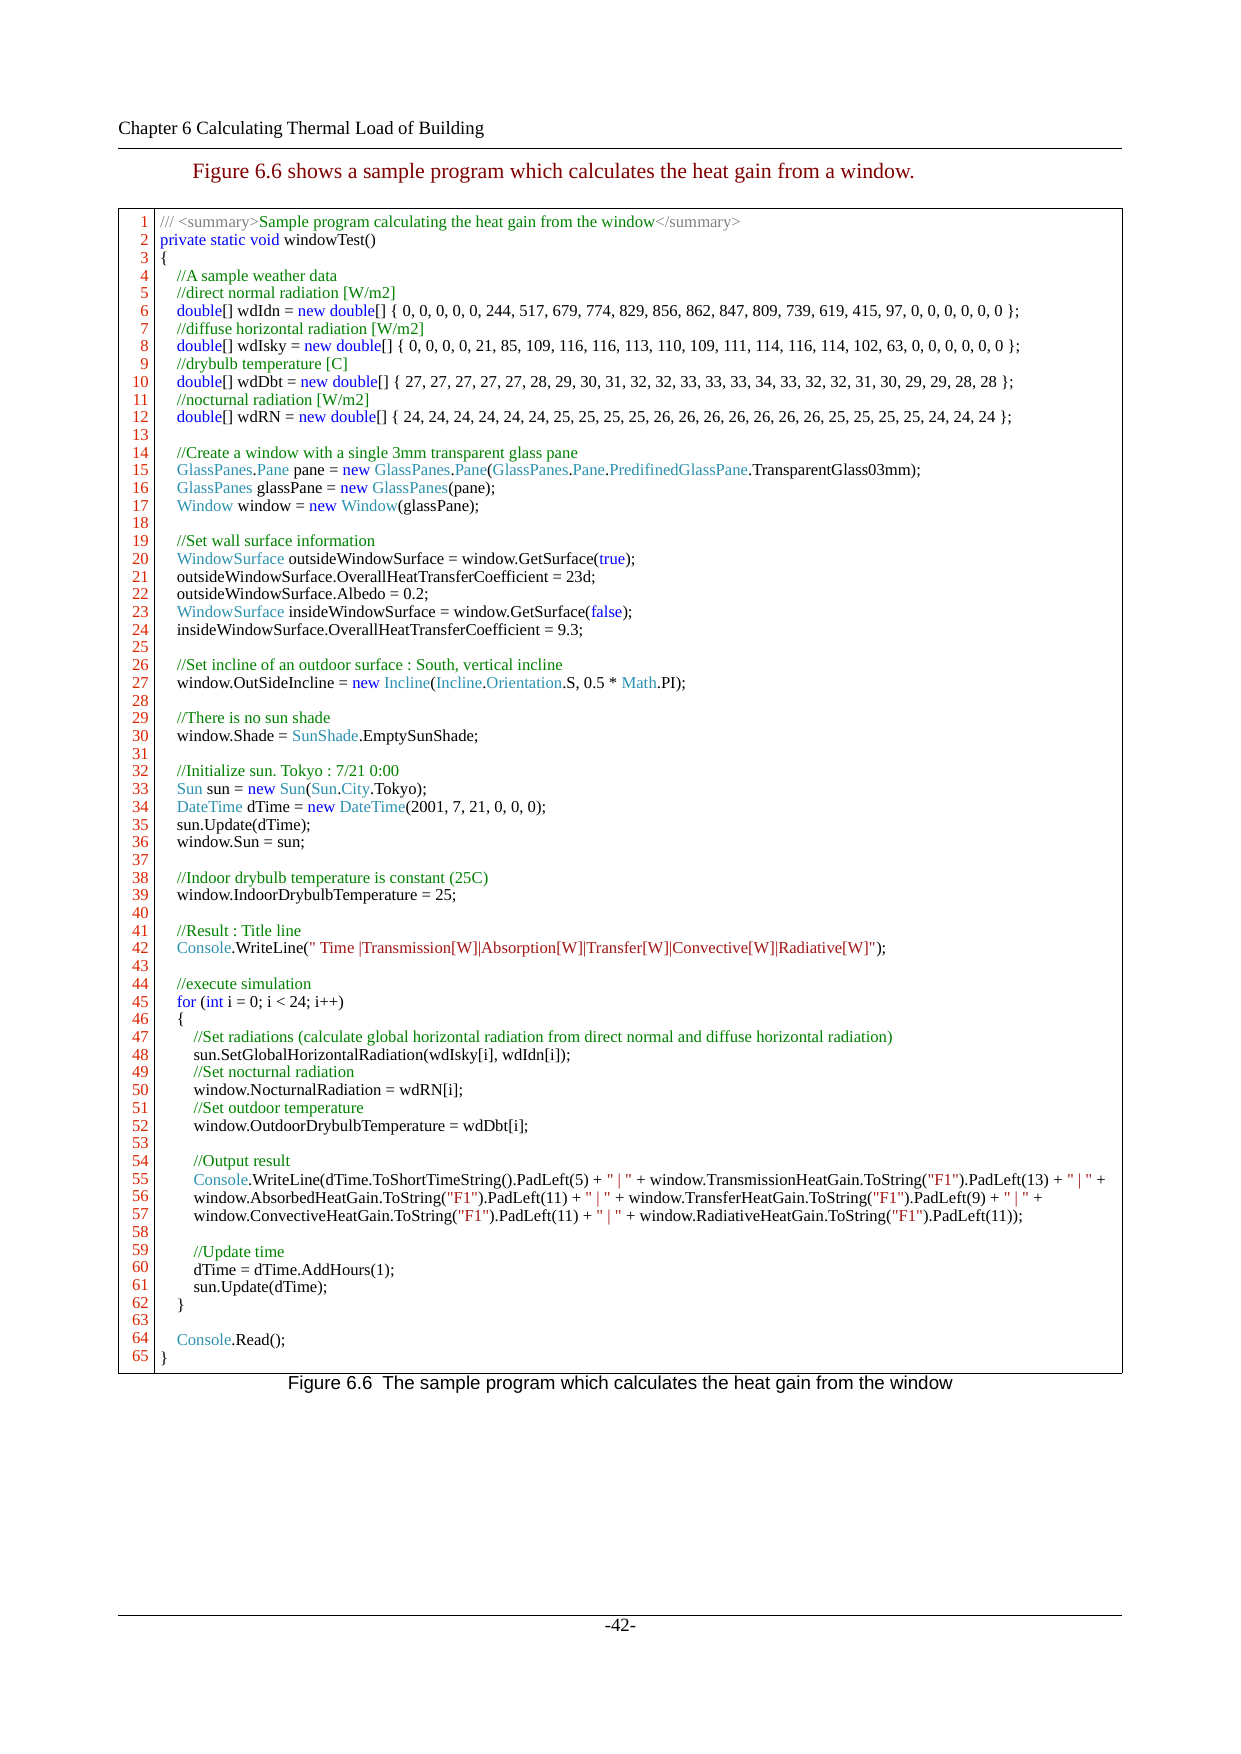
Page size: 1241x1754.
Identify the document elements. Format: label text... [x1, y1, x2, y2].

table_header /// <summary>Sample program calculating the heat gain from the window</summary> private static void windowTest() { //A sample weather data //direct normal radiation [W/m2] double[] wdIdn = new double[] { 0, 0, 0, 0, 0, 244, 517, 679, 774, 829, 856, 862, 847, 809, 739, 619, 415, 97, 0, 0, 0, 0, 0, 0 }; //diffuse horizontal radiation [W/m2] double[] wdIsky = new double[] { 0, 0, 0, 0, 21, 85, 109, 116, 116, 113, 110, 109, 111, 114, 116, 114, 102, 63, 0, 0, 0, 0, 0, 0 }; //drybulb temperature [C] double[] wdDbt = new double[] { 27, 27, 27, 27, 27, 28, 29, 30, 31, 32, 32, 33, 33, 33, 34, 33, 32, 32, 31, 30, 29, 29, 28, 28 }; //nocturnal radiation [W/m2] double[] wdRN = new double[] { 24, 24, 24, 24, 24, 24, 25, 25, 25, 25, 26, 26, 26, 26, 26, 26, 26, 25, 25, 25, 25, 24, 24, 24 }; //Create a window with a single 3mm transparent glass pane GlassPanes.Pane pane = new GlassPanes.Pane(GlassPanes.Pane.PredifinedGlassPane.TransparentGlass03mm); GlassPanes glassPane = new GlassPanes(pane); Window window = new Window(glassPane); //Set wall surface information WindowSurface outsideWindowSurface = window.GetSurface(true); outsideWindowSurface.OverallHeatTransferCoefficient = 23d; outsideWindowSurface.Albedo = 0.2; WindowSurface insideWindowSurface = window.GetSurface(false); insideWindowSurface.OverallHeatTransferCoefficient = 9.3; //Set incline of an outdoor surface : South, vertical incline window.OutSideIncline = new Incline(Incline.Orientation.S, 0.5 * Math.PI); //There is no sun shade window.Shade = SunShade.EmptySunShade; //Initialize sun. Tokyo : 7/21 0:00 Sun sun = new Sun(Sun.City.Tokyo); DateTime dTime = new DateTime(2001, 7, 21, 0, 0, 0); sun.Update(dTime); window.Sun = sun; //Indoor drybulb temperature is constant (25C) window.IndoorDrybulbTemperature = 25; //Result : Title line Console.WriteLine(" Time |Transmission[W]|Absorption[W]|Transfer[W]|Convective[W]|Radiative[W]"); //execute simulation for (int i = 0; i < 24; i++) { //Set radiations (calculate global horizontal radiation from direct normal and diffuse horizontal radiation) sun.SetGlobalHorizontalRadiation(wdIsky[i], wdIdn[i]); //Set nocturnal radiation window.NocturnalRadiation = wdRN[i]; //Set outdoor temperature window.OutdoorDrybulbTemperature = wdDbt[i]; //Output result Console.WriteLine(dTime.ToShortTimeString().PadLeft(5) + " | " + window.TransmissionHeatGain.ToString("F1").PadLeft(13) + " | " + window.AbsorbedHeatGain.ToString("F1").PadLeft(11) + " | " + window.TransferHeatGain.ToString("F1").PadLeft(9) + " | " + window.ConvectiveHeatGain.ToString("F1").PadLeft(11) + " | " + window.RadiativeHeatGain.ToString("F1").PadLeft(11)); //Update time dTime = dTime.AddHours(1); sun.Update(dTime); } Console.Read(); } [155, 209, 1122, 1373]
text Figure 6.6 shows a sample program which calculates the heat gain from a window. [118, 159, 1122, 184]
text Figure 6.6 The sample program which calculates the heat gain from the window [118, 1374, 1122, 1394]
table_header 1 2 3 4 5 6 7 8 9 10 11 12 13 14 15 16 17 18 19 20 21 22 23 24 25 26 27 28 29 30 31 32 33 34 35 36 37 38 39 40 41 42 43 44 45 46 47 48 49 50 51 52 53 54 55 56 57 58 59 60 61 62 63 64 65 [119, 209, 154, 1373]
